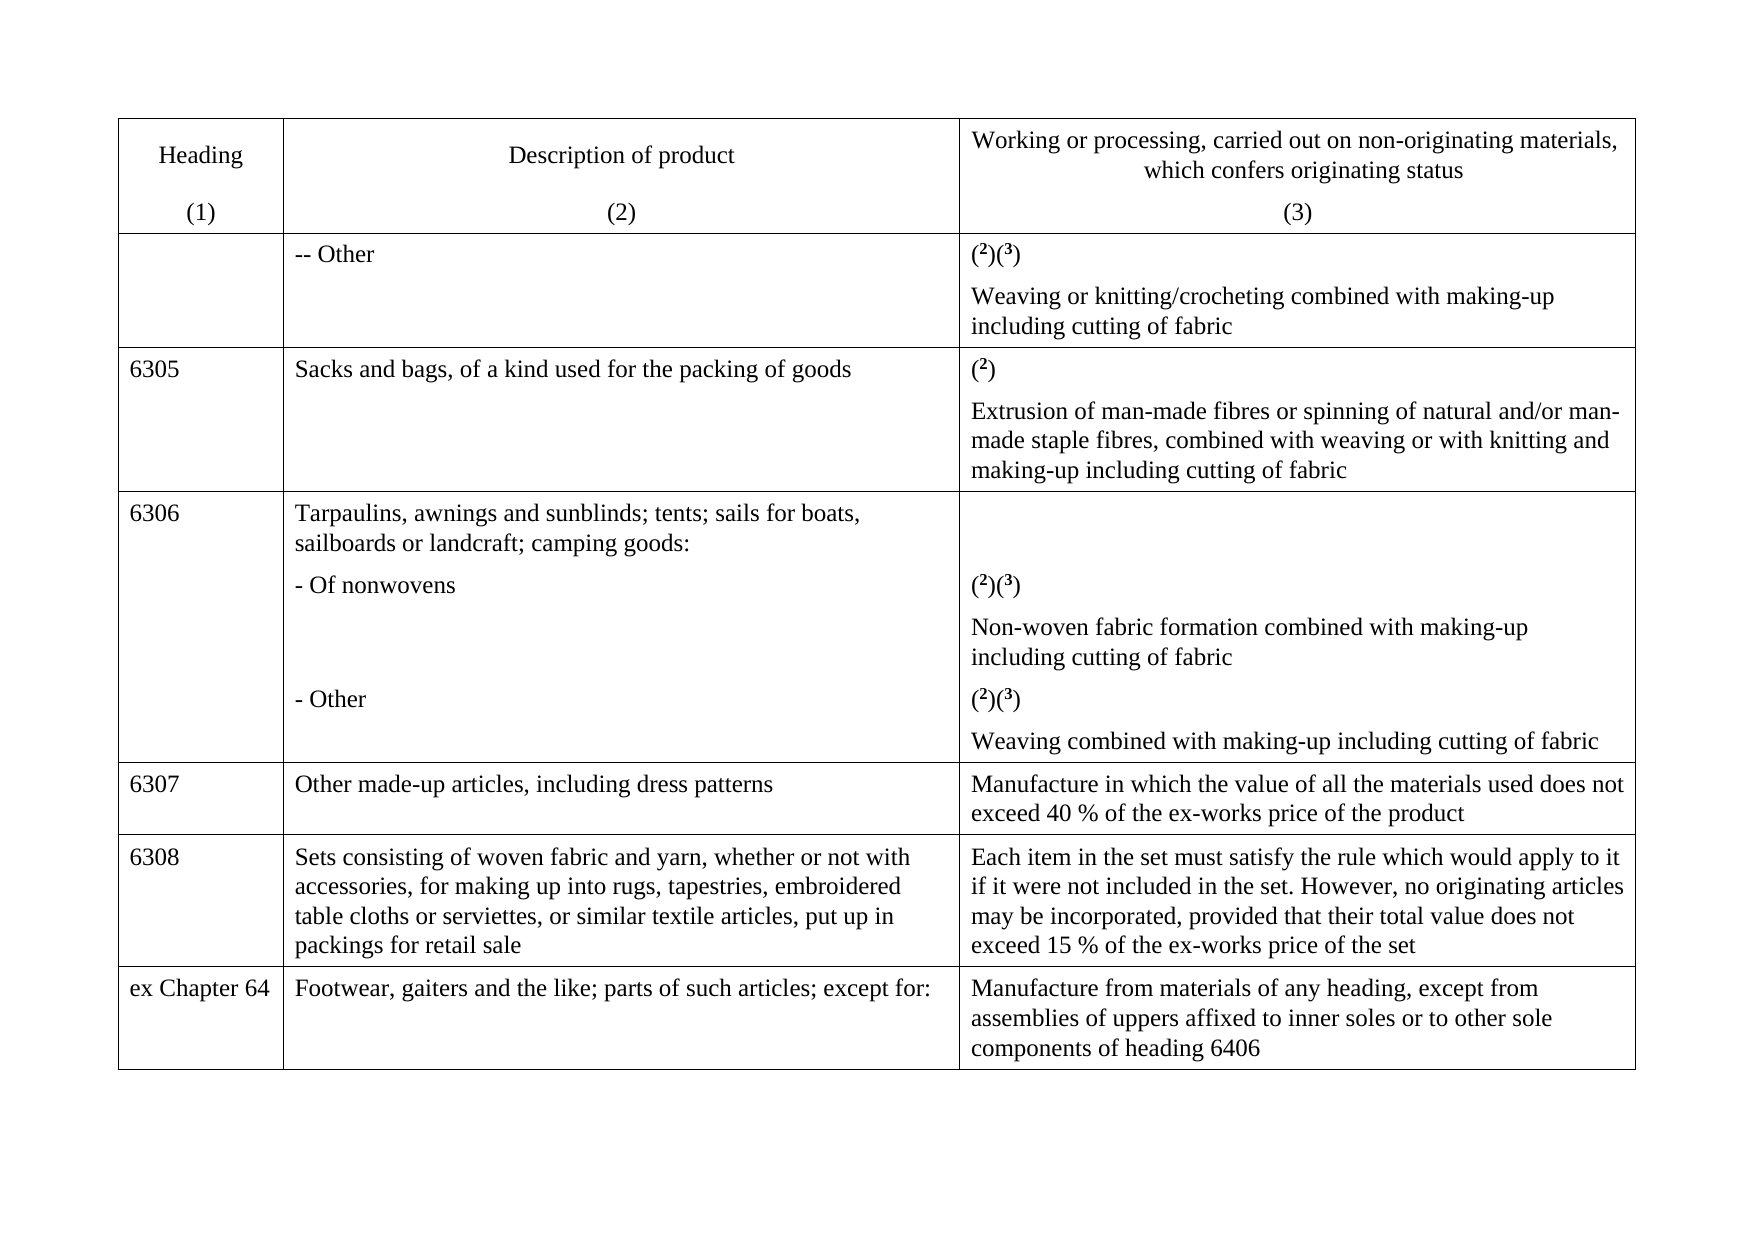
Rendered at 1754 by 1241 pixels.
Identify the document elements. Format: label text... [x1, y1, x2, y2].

table_cell (2) [284, 191, 959, 233]
table_cell Other made-up articles, including dress patterns [284, 763, 959, 834]
table_cell [960, 492, 1635, 564]
table_cell -- Other [284, 234, 959, 347]
table_cell Tarpaulins, awnings and sunblinds; tents; sails for boats, sailboards or landcraft; camping goods: [284, 492, 959, 564]
table_cell (2)(3) Non-woven fabric formation combined with making-up including cutting of fabric [960, 564, 1635, 677]
table_cell 6305 [119, 348, 283, 491]
table_cell Sets consisting of woven fabric and yarn, whether or not with accessories, for making up into rugs, tapestries, embroidered table cloths or serviettes, or similar textile articles, put up in packings for retail sale [284, 835, 959, 966]
table_cell Each item in the set must satisfy the rule which would apply to it if it were not included in the set. However, no originating articles may be incorporated, provided that their total value does not exceed 15 % of the ex‑works price of the set [960, 835, 1635, 966]
table_header Heading [119, 119, 283, 191]
table_cell (1) [119, 191, 283, 233]
table_cell (3) [960, 191, 1635, 233]
table_cell ex Chapter 64 [119, 967, 283, 1068]
table_cell - Other [284, 678, 959, 762]
table_cell (2)(3) Weaving or knitting/crocheting combined with making-up including cutting of fabric [960, 234, 1635, 347]
table_cell 6307 [119, 763, 283, 834]
table_cell (2)(3) Weaving combined with making-up including cutting of fabric [960, 678, 1635, 762]
table_header Description of product [284, 119, 959, 191]
table_cell (2) Extrusion of man-made fibres or spinning of natural and/or man-made staple fibres, combined with weaving or with knitting and making-up including cutting of fabric [960, 348, 1635, 491]
table_cell Manufacture in which the value of all the materials used does not exceed 40 % of the ex-works price of the product [960, 763, 1635, 834]
table_cell Sacks and bags, of a kind used for the packing of goods [284, 348, 959, 491]
table_cell [119, 678, 283, 762]
table_cell [119, 234, 283, 347]
table_cell Footwear, gaiters and the like; parts of such articles; except for: [284, 967, 959, 1068]
table_cell 6306 [119, 492, 283, 564]
table_cell Manufacture from materials of any heading, except from assemblies of uppers affixed to inner soles or to other sole components of heading 6406 [960, 967, 1635, 1068]
table_header Working or processing, carried out on non‑originating materials, which confers originating status [960, 119, 1635, 191]
table_cell [119, 564, 283, 677]
table_cell 6308 [119, 835, 283, 966]
table_cell - Of nonwovens [284, 564, 959, 677]
